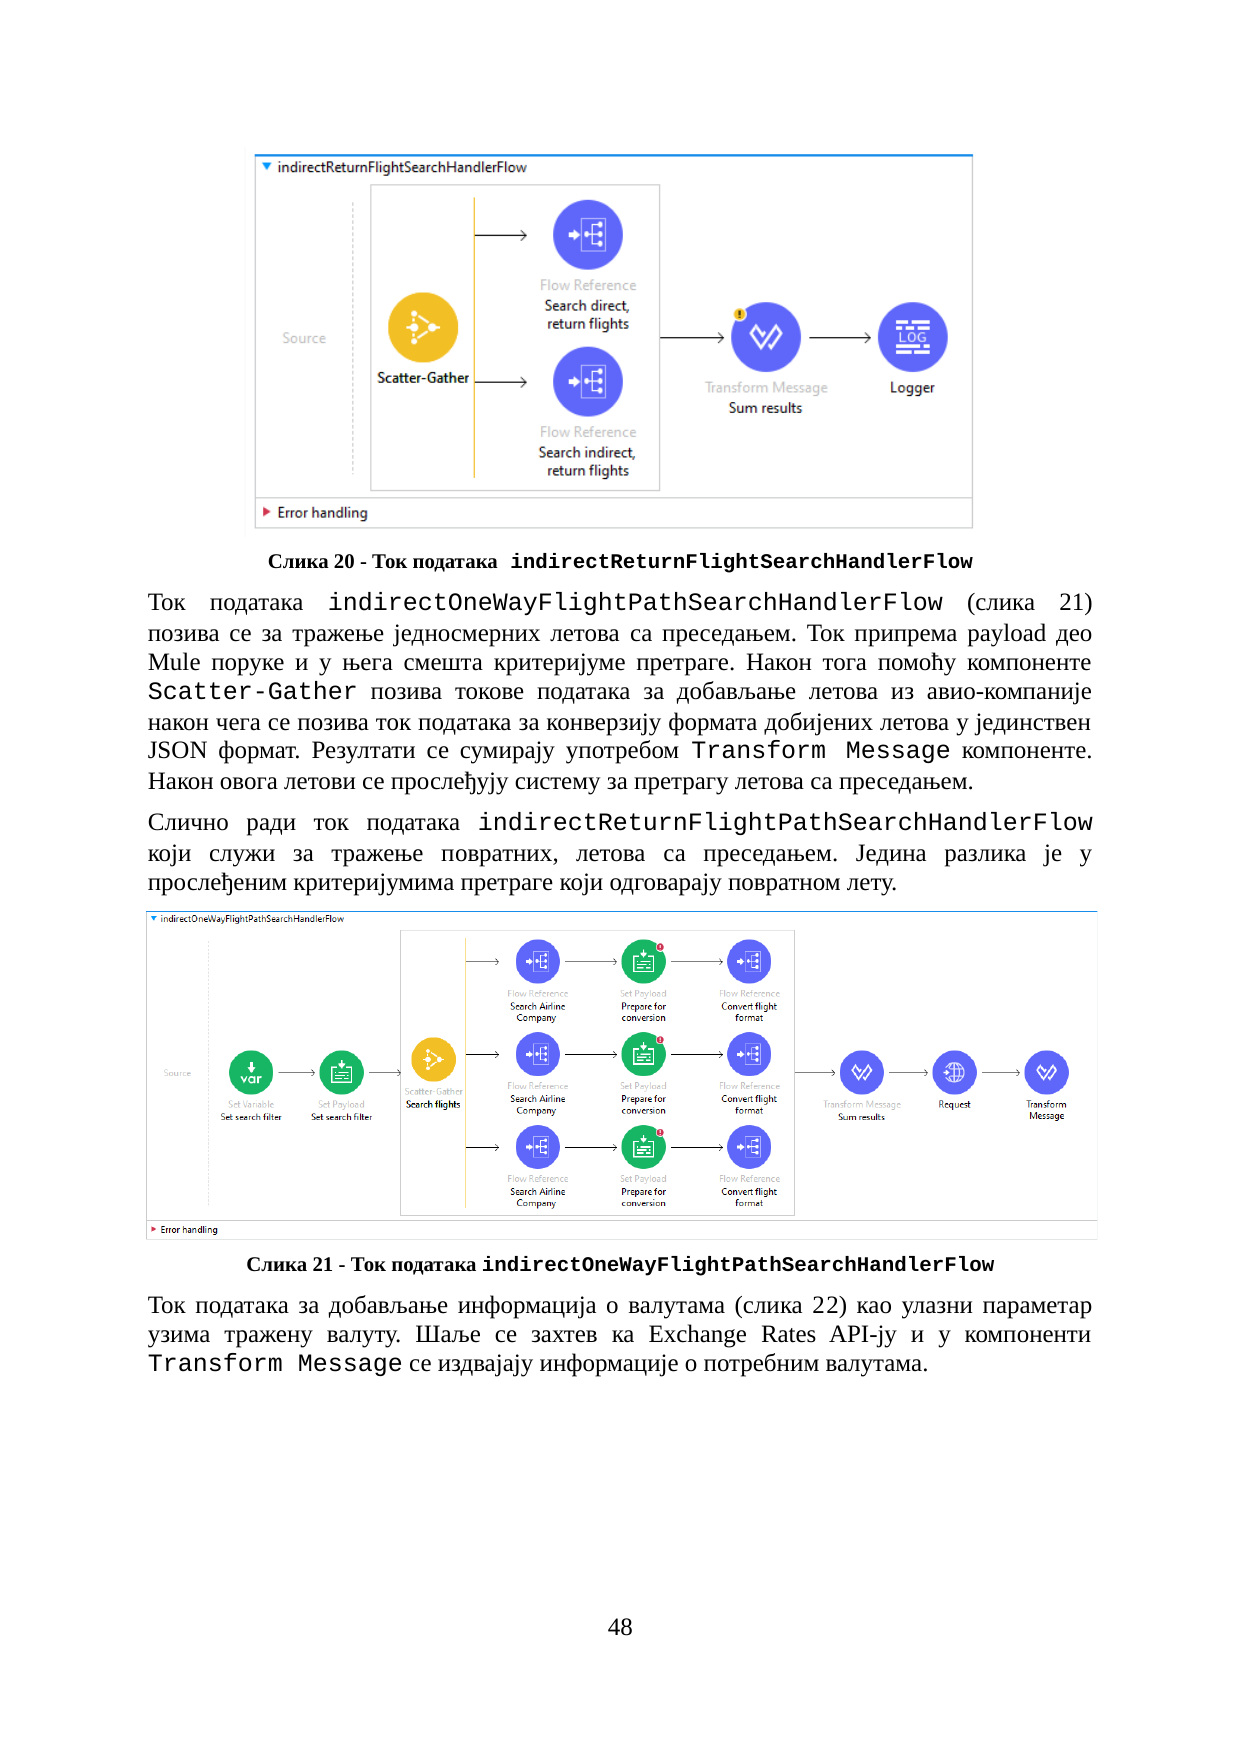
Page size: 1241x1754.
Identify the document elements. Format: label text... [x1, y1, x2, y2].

picture [142, 908, 1098, 1240]
text Слика 20 - Ток података indirectReturnFlightSearchHandlerFlow [148, 549, 1092, 575]
picture [244, 147, 996, 537]
text Ток података indirectOneWayFlightPathSearchHandlerFlow (слика 21) позива се за тражење једносмерних летова са преседањем. Ток припрема payload део Mule поруке и у њега смешта критеријуме претраге. Након тога помоћу компоненте Scatter-Gather позива токове података за добављање летова из авио-компаније након чега се позива ток података за конверзију формата добијених летова у јединствен JSON формат. Резултати се сумирају употребом Transform Message компоненте. Након овога летови се прослеђују систему за претрагу летова са преседањем. [148, 587, 1092, 795]
text Слично ради ток података indirectReturnFlightPathSearchHandlerFlow који служи за тражење повратних, летова са преседањем. Једина разлика је у прослеђеним критеријумима претраге који одговарају повратном лету. [148, 807, 1092, 896]
text Ток података за добављање информација о валутама (слика 22) као улазни параметар узима тражену валуту. Шаље се захтев ка Exchange Rates API-ју и у компоненти Transform Message се издвајају информације о потребним валутама. [148, 1291, 1092, 1379]
text Слика 21 - Ток података indirectOneWayFlightPathSearchHandlerFlow [148, 1240, 1092, 1278]
